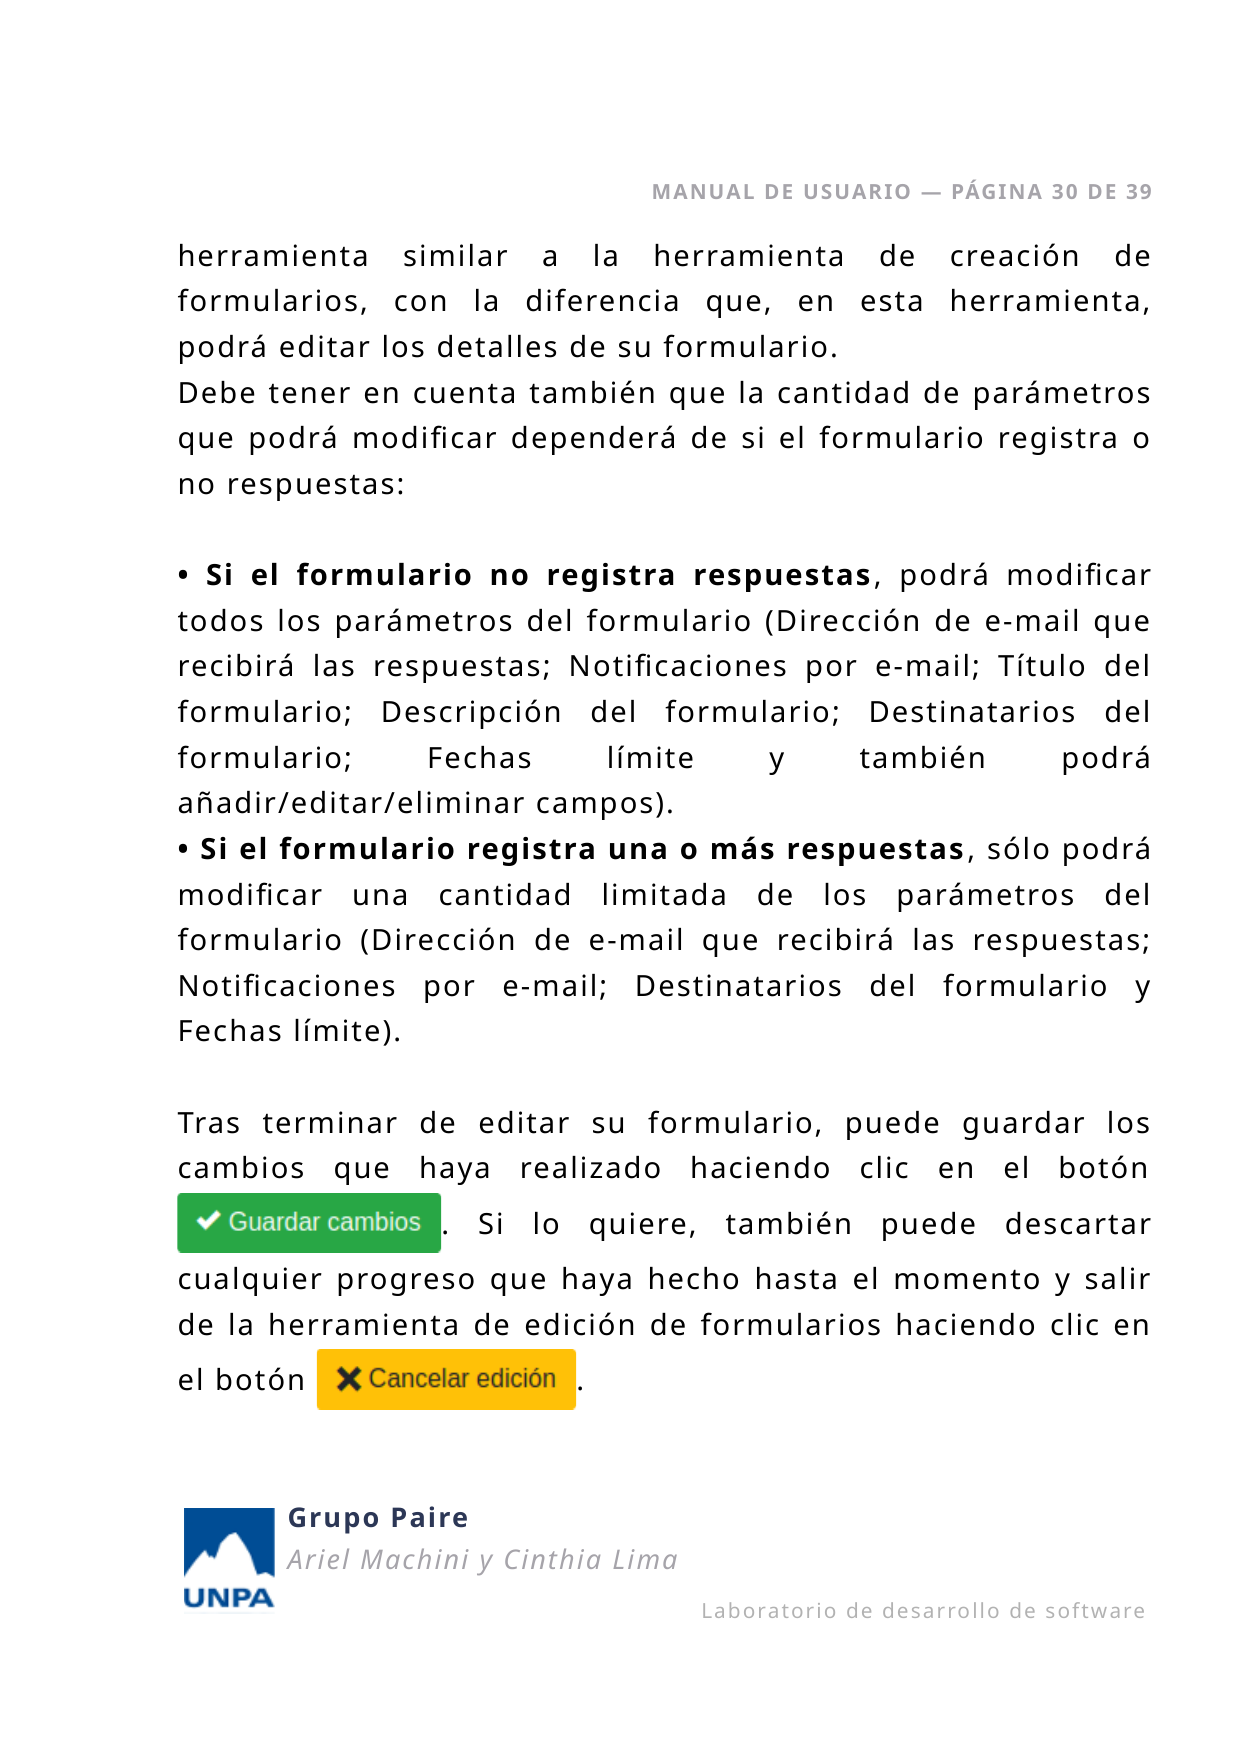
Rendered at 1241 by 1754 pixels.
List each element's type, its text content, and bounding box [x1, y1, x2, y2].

text • Si el formulario registra una o más respuestas, sólo podrá modificar una cantidad limitada de los parámetros del formulario (Dirección de e-mail que recibirá las respuestas; Notificaciones por e-mail; Destinatarios del formulario y Fechas límite). [177, 828, 1152, 1050]
picture [316, 1349, 577, 1410]
text Tras terminar de editar su formulario, puede guardar los cambios que haya realizado haciendo clic en el botón . Si lo quiere, también puede descartar cualquier progreso que haya hecho hasta el momento y salir de la herramienta de edición de formularios haciendo clic en el botón . [177, 1102, 1152, 1409]
text herramienta similar a la herramienta de creación de formularios, con la diferencia que, en esta herramienta, podrá editar los detalles de su formulario. [177, 235, 1152, 366]
text • Si el formulario no registra respuestas, podrá modificar todos los parámetros del formulario (Dirección de e-mail que recibirá las respuestas; Notificaciones por e-mail; Título del formulario; Descripción del formulario; Destinatarios del formulario; Fechas límite y también podrá añadir/editar/eliminar campos). [177, 554, 1152, 822]
picture [177, 1193, 442, 1253]
picture [184, 1508, 275, 1614]
text Debe tener en cuenta también que la cantidad de parámetros que podrá modificar dependerá de si el formulario registra o no respuestas: [177, 372, 1152, 503]
